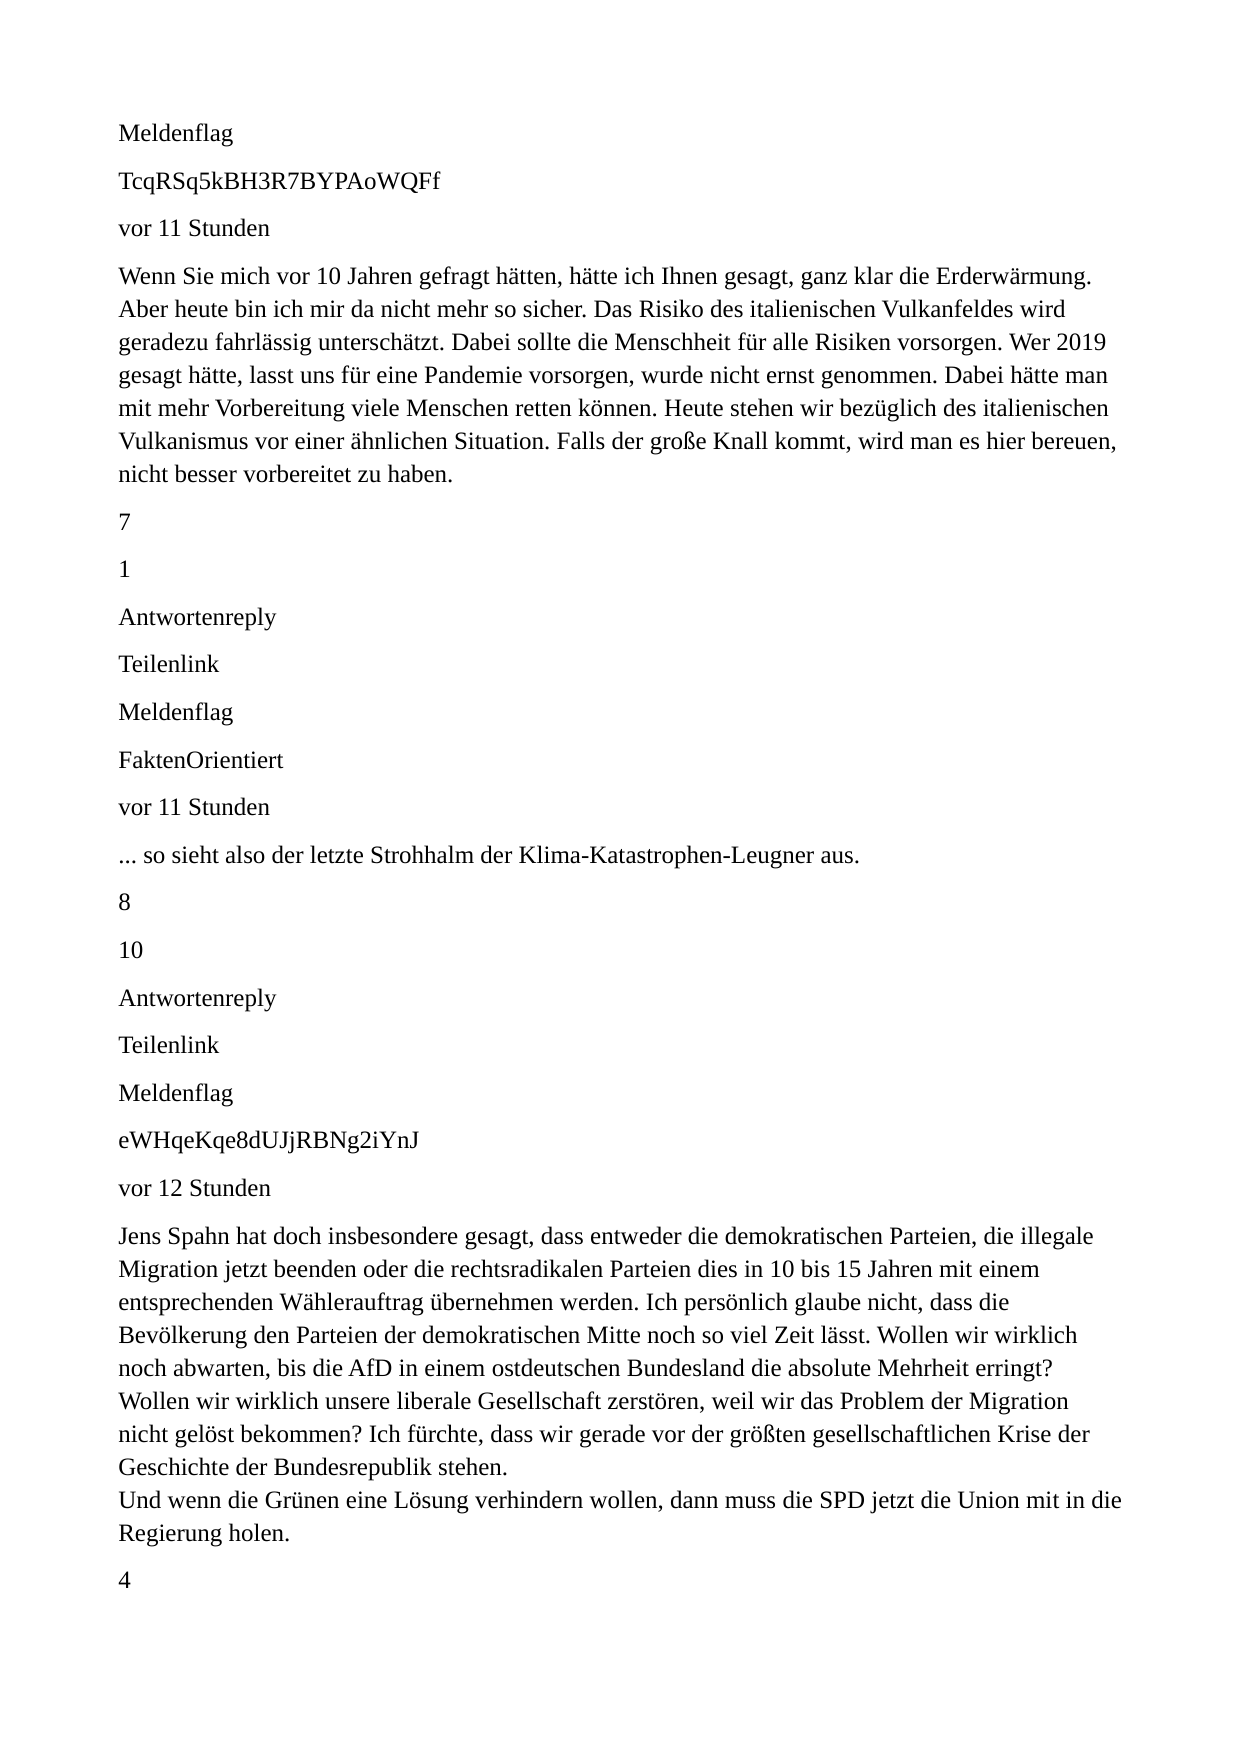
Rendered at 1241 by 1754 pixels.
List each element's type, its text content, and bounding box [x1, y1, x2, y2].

text vor 12 Stunden [118, 1173, 1122, 1202]
text 4 [118, 1566, 1122, 1594]
text Antwortenreply [118, 983, 1122, 1011]
text ... so sieht also der letzte Strohhalm der Klima-Katastrophen-Leugner aus. [118, 840, 1122, 869]
text vor 11 Stunden [118, 213, 1122, 242]
text eWHqeKqe8dUJjRBNg2iYnJ [118, 1126, 1122, 1154]
text vor 11 Stunden [118, 792, 1122, 821]
text Teilenlink [118, 649, 1122, 678]
text Meldenflag [118, 697, 1122, 726]
text TcqRSq5kBH3R7BYPAoWQFf [118, 166, 1122, 194]
text Wenn Sie mich vor 10 Jahren gefragt hätten, hätte ich Ihnen gesagt, ganz klar die Erderwärmung. Aber heute bin ich mir da nicht mehr so sicher. Das Risiko des italienischen Vulkanfeldes wird geradezu fahrlässig unterschätzt. Dabei sollte die Menschheit für alle Risiken vorsorgen. Wer 2019 gesagt hätte, lasst uns für eine Pandemie vorsorgen, wurde nicht ernst genommen. Dabei hätte man mit mehr Vorbereitung viele Menschen retten können. Heute stehen wir bezüglich des italienischen Vulkanismus vor einer ähnlichen Situation. Falls der große Knall kommt, wird man es hier bereuen, nicht besser vorbereitet zu haben. [118, 261, 1122, 488]
text FaktenOrientiert [118, 745, 1122, 773]
text Meldenflag [118, 1078, 1122, 1107]
text 1 [118, 554, 1122, 583]
text Jens Spahn hat doch insbesondere gesagt, dass entweder die demokratischen Parteien, die illegale Migration jetzt beenden oder die rechtsradikalen Parteien dies in 10 bis 15 Jahren mit einem entsprechenden Wählerauftrag übernehmen werden. Ich persönlich glaube nicht, dass die Bevölkerung den Parteien der demokratischen Mitte noch so viel Zeit lässt. Wollen wir wirklich noch abwarten, bis die AfD in einem ostdeutschen Bundesland die absolute Mehrheit erringt? Wollen wir wirklich unsere liberale Gesellschaft zerstören, weil wir das Problem der Migration nicht gelöst bekommen? Ich fürchte, dass wir gerade vor der größten gesellschaftlichen Krise der Geschichte der Bundesrepublik stehen. Und wenn die Grünen eine Lösung verhindern wollen, dann muss die SPD jetzt die Union mit in die Regierung holen. [118, 1221, 1122, 1547]
text Meldenflag [118, 118, 1122, 147]
text Antwortenreply [118, 602, 1122, 631]
text 7 [118, 507, 1122, 535]
text Teilenlink [118, 1030, 1122, 1059]
text 10 [118, 935, 1122, 964]
text 8 [118, 887, 1122, 916]
